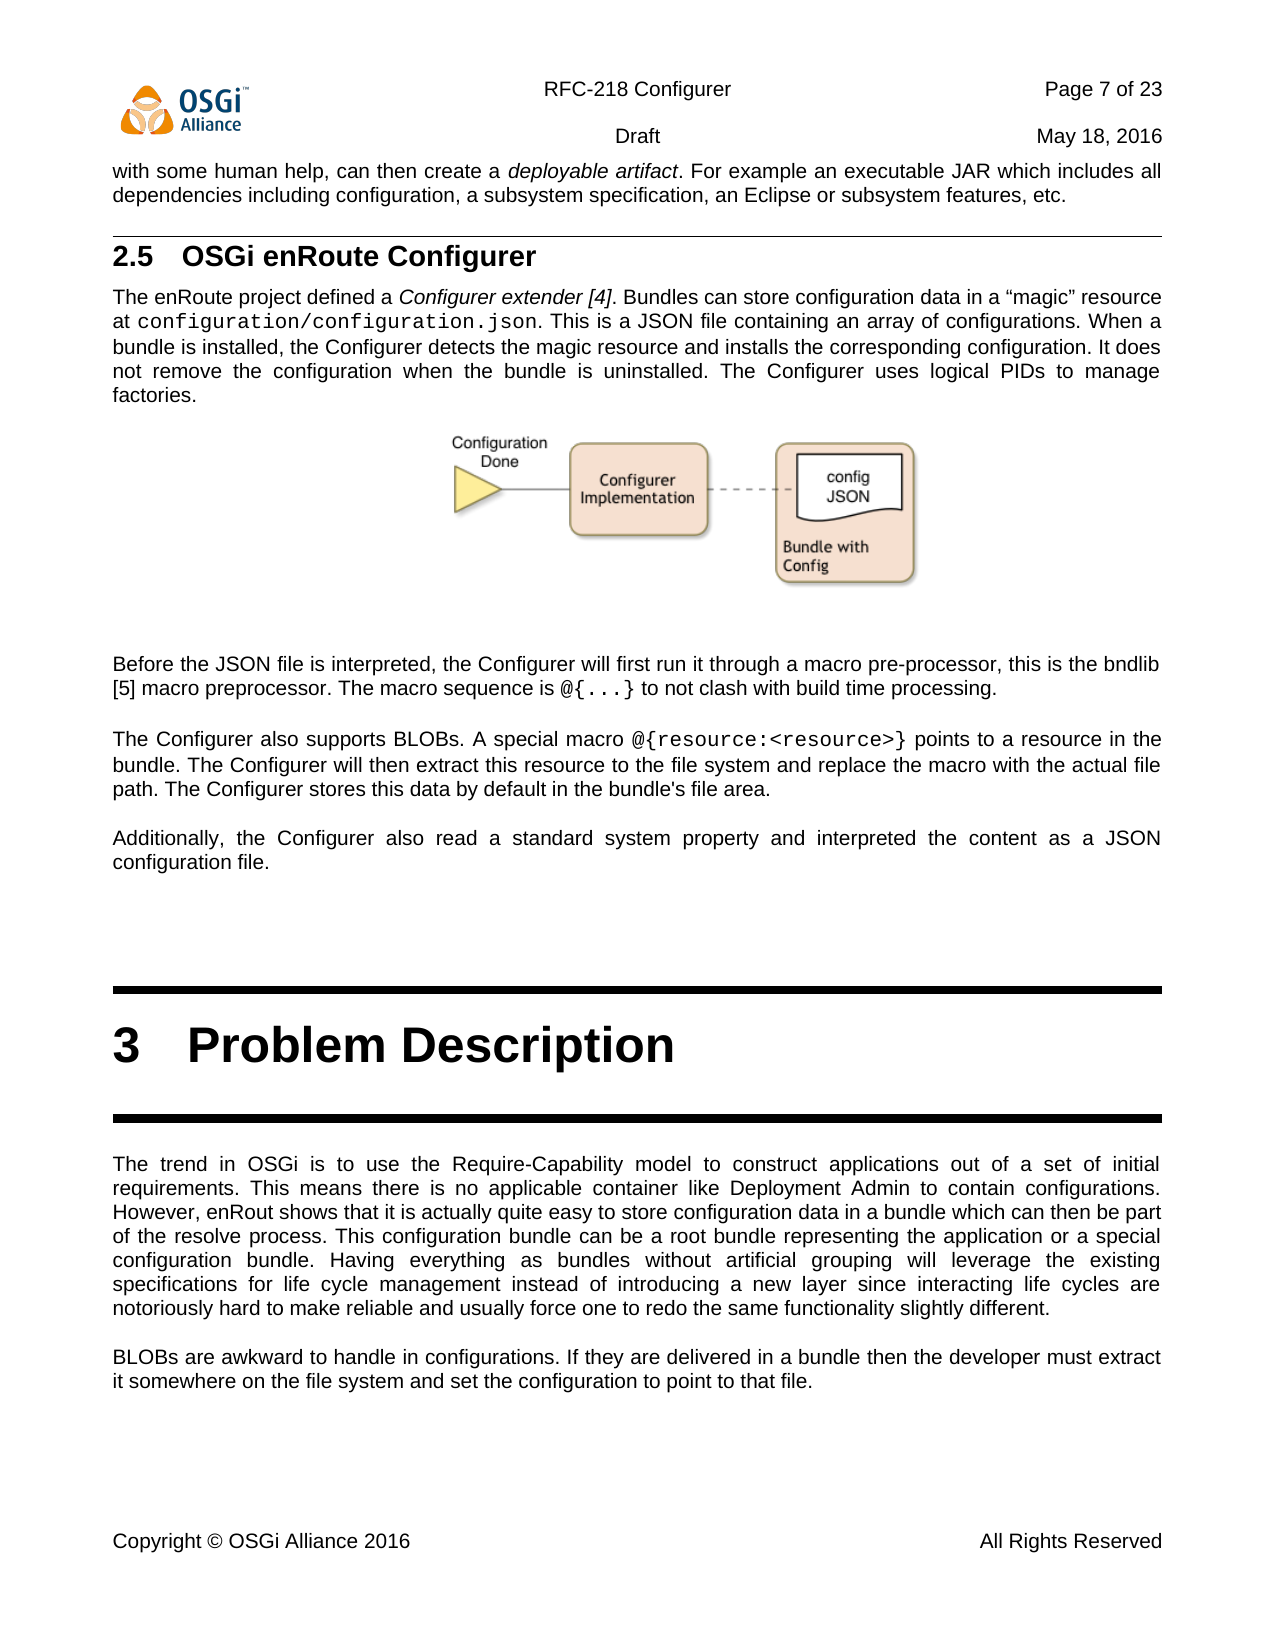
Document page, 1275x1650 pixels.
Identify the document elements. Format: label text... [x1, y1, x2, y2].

text The Configurer also supports BLOBs. A special macro @{resource:<resource>} points to a resource in the bundle. The Configurer will then extract this resource to the file system and replace the macro with the actual file path. The Configurer stores this data by default in the bundle's file area. [112, 727, 1162, 801]
subtitle OSGi enRoute Configurer [112, 237, 1162, 273]
text Before the JSON file is interpreted, the Configurer will first run it through a macro pre-processor, this is the bndlib [5]. macro preprocessor. The macro sequence is @{...} to not clash with build time processing. [112, 652, 1162, 702]
text BLOBs are awkward to handle in configurations. If they are delivered in a bundle then the developer must extract it somewhere on the file system and set the configuration to point to that file. [112, 1344, 1162, 1392]
text Additionally, the Configurer also read a standard system property and interpreted the content as a JSON configuration file. [112, 826, 1162, 873]
subtitle Problem Description [112, 987, 1162, 1123]
picture [113, 78, 257, 142]
text The enRoute project defined a Configurer extender [4].. Bundles can store configuration data in a “magic” resource at configuration/configuration.json. This is a JSON file containing an array of configurations. When a bundle is installed, the Configurer detects the magic resource and installs the corresponding configuration. It does not remove the configuration when the bundle is uninstalled. The Configurer uses logical PIDs to manage factories. [112, 285, 1162, 407]
text The trend in OSGi is to use the Require-Capability model to construct applications out of a set of initial requirements. This means there is no applicable container like Deployment Admin to contain configurations. However, enRout shows that it is actually quite easy to store configuration data in a bundle which can then be part of the resolve process. This configuration bundle can be a root bundle representing the application or a special configuration bundle. Having everything as bundles without artificial grouping will leverage the existing specifications for life cycle management instead of introducing a new layer since interacting life cycles are notoriously hard to make reliable and usually force one to redo the same functionality slightly different. [112, 1152, 1162, 1319]
text with some human help, can then create a deployable artifact. For example an executable JAR which includes all dependencies including configuration, a subsystem specification, an Eclipse or subsystem features, etc. [112, 159, 1162, 207]
picture [225, 419, 1050, 604]
